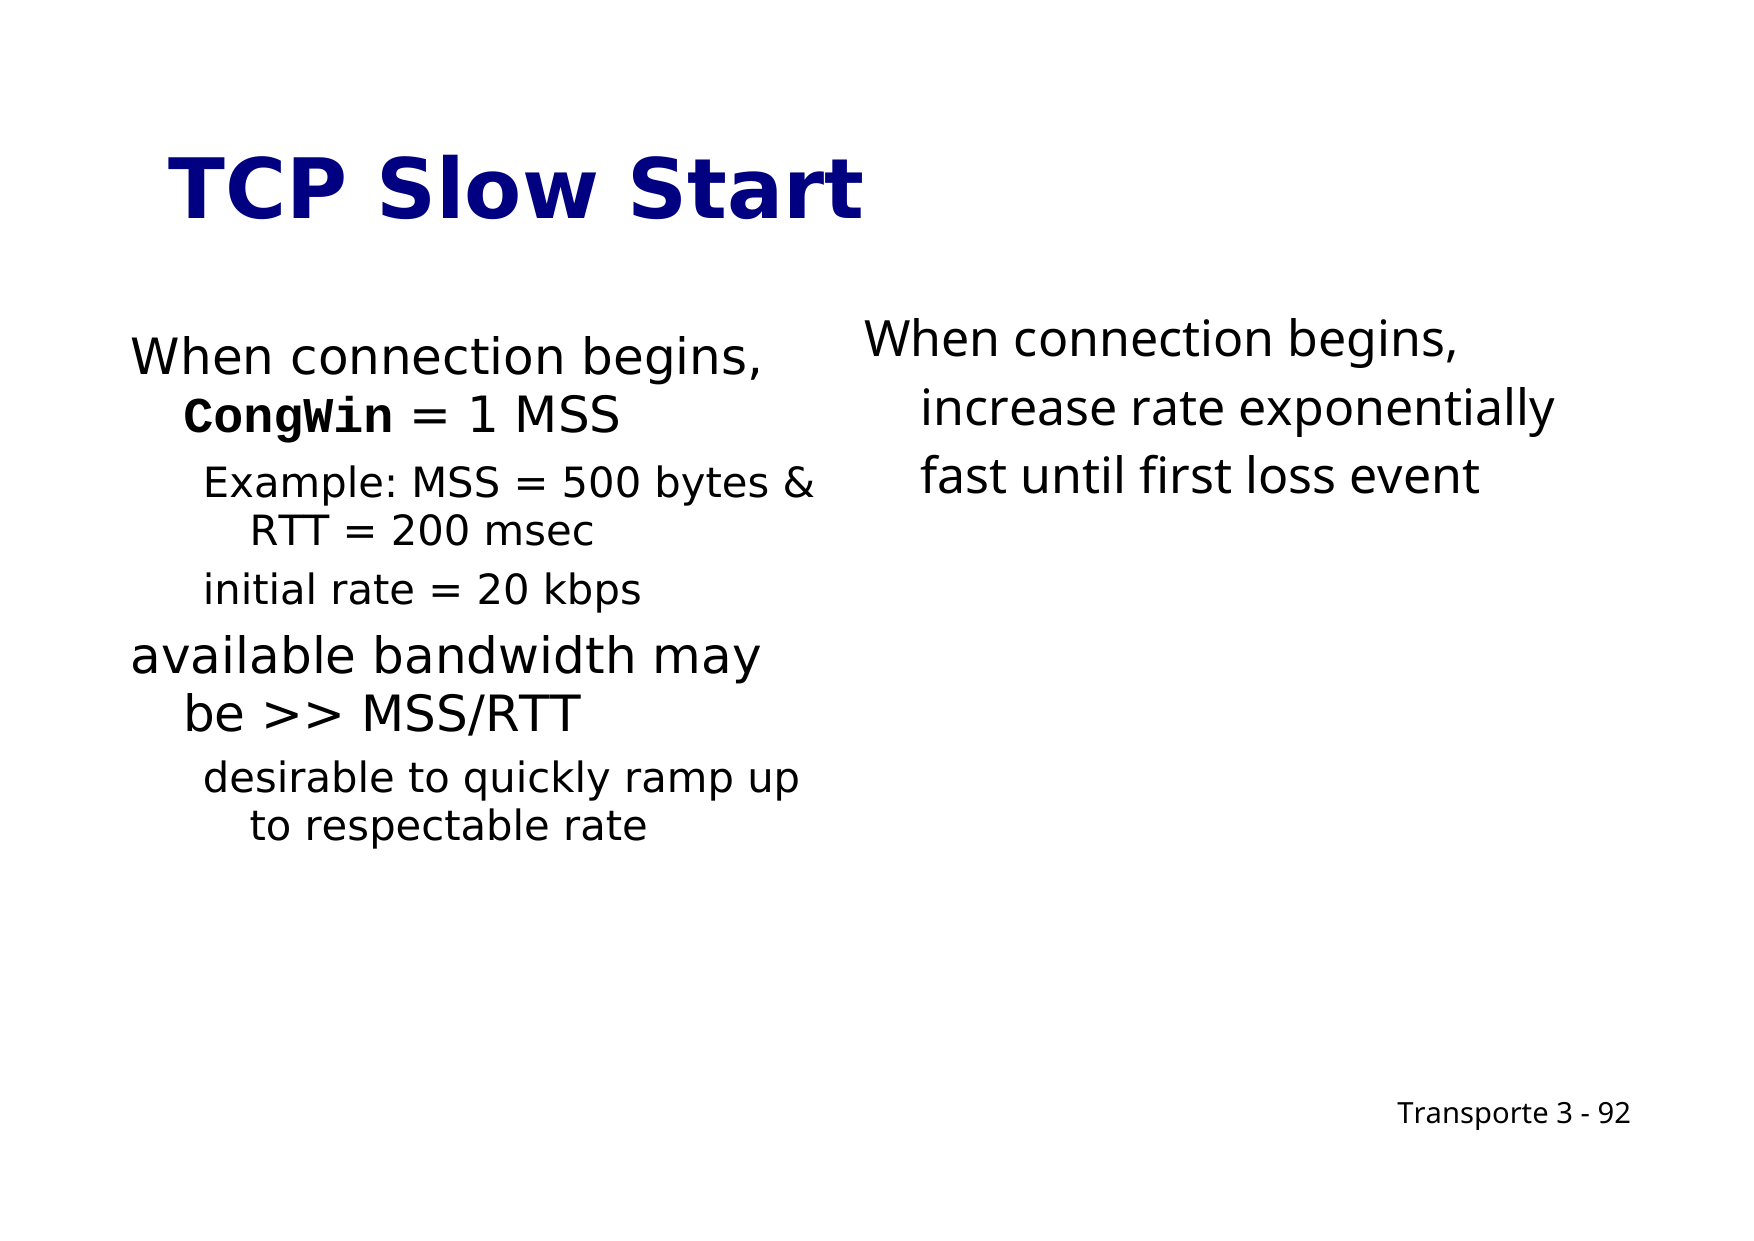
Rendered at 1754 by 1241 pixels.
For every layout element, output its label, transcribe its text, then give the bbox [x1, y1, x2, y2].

text_box When connection begins, increase rate exponentially fast until first loss event [849, 295, 1573, 1057]
title TCP Slow Start [154, 95, 1546, 284]
list When connection begins, CongWin = 1 MSS Example: MSS = 500 bytes & RTT = 200 msec initial rate = 20 kbps available bandwidth may be >> MSS/RTT desirable to quickly ramp up to respectable rate [113, 320, 837, 1082]
